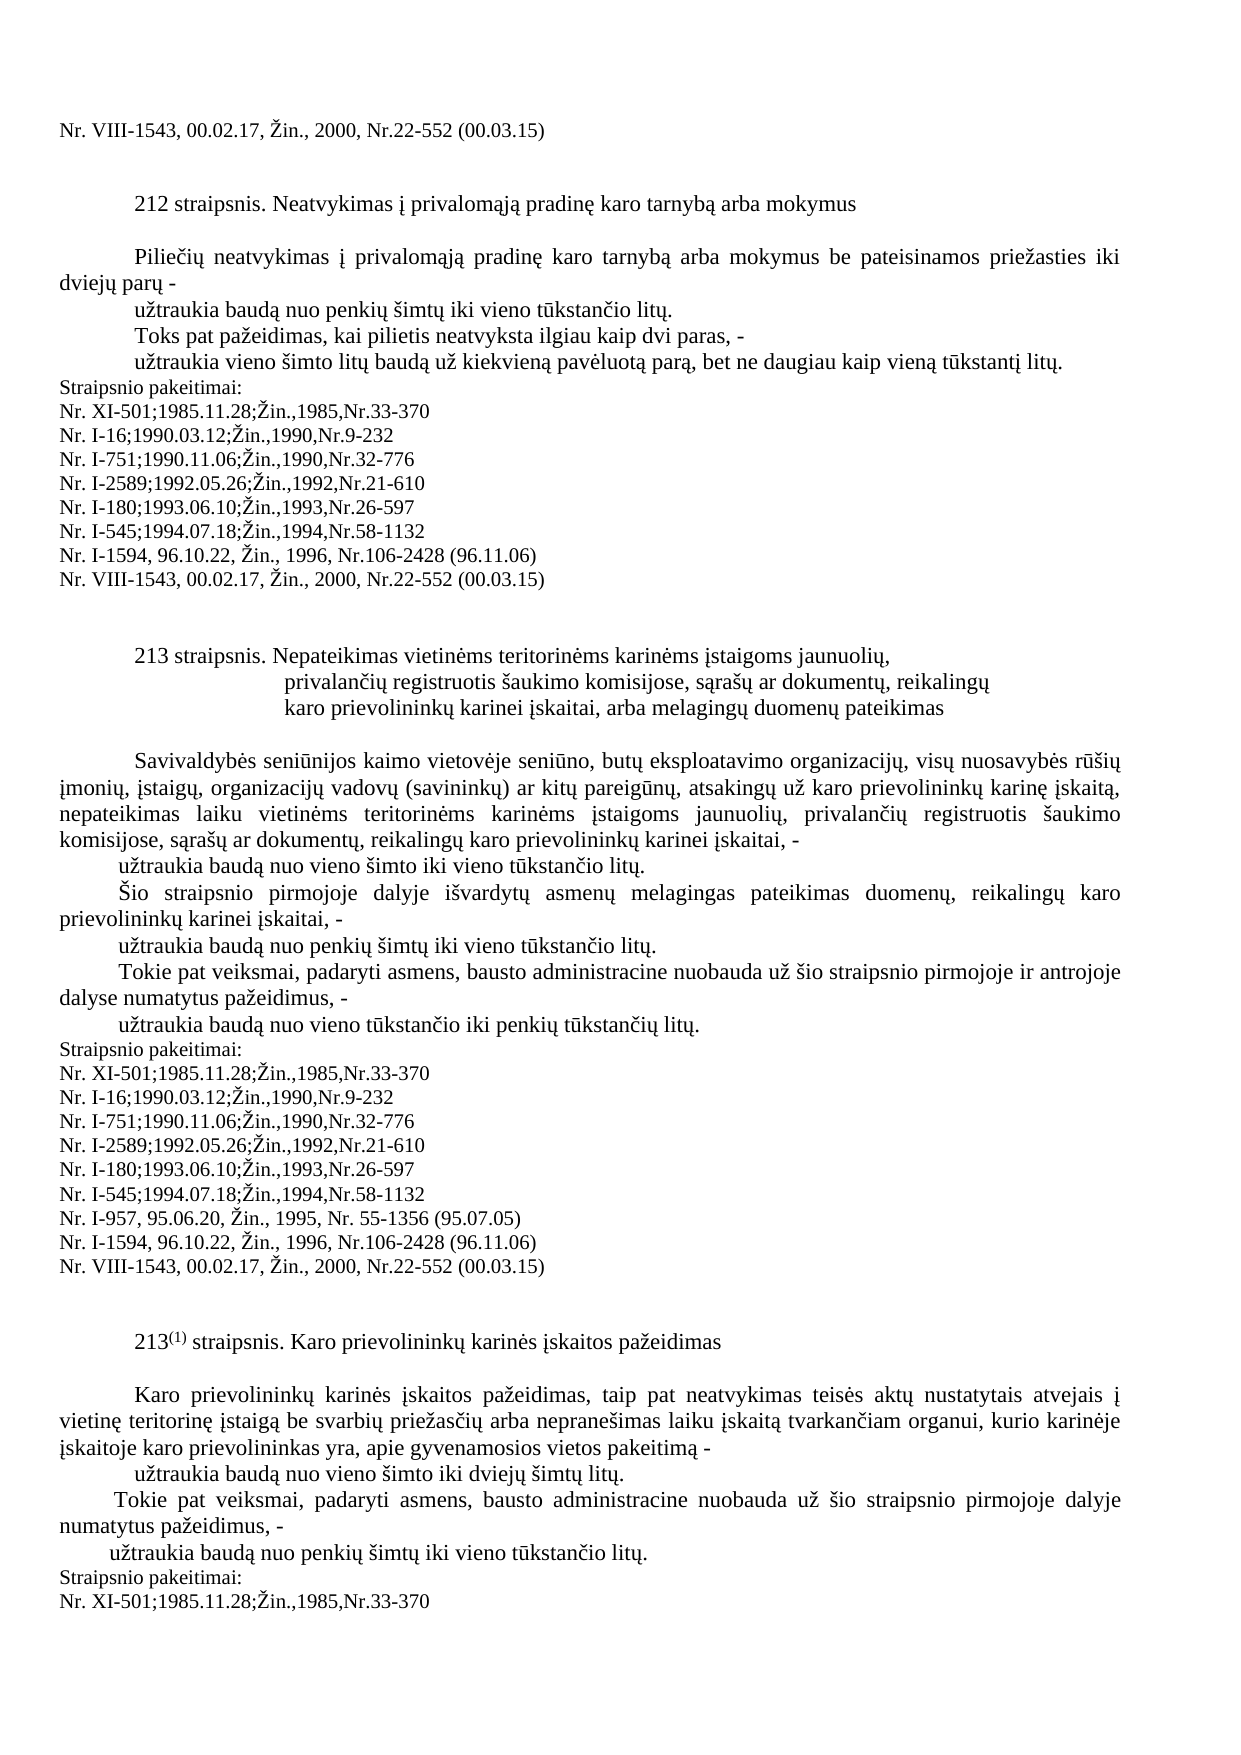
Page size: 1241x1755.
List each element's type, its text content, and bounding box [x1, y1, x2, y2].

text Straipsnio pakeitimai: [59, 1565, 1122, 1589]
text Nr. I-751;1990.11.06;Žin.,1990,Nr.32-776 [59, 1109, 1122, 1133]
text Nr. I-16;1990.03.12;Žin.,1990,Nr.9-232 [59, 1085, 1122, 1109]
text Straipsnio pakeitimai: [59, 375, 1122, 399]
text Nr. I-545;1994.07.18;Žin.,1994,Nr.58-1132 [59, 1181, 1122, 1206]
text Karo prievolininkų karinės įskaitos pažeidimas, taip pat neatvykimas teisės aktų nustatytais atvejais į vietinę teritorinę įstaigą be svarbių priežasčių arba nepranešimas laiku įskaitą tvarkančiam organui, kurio karinėje įskaitoje karo prievolininkas yra, apie gyvenamosios vietos pakeitimą - [59, 1381, 1122, 1460]
text Nr. I-16;1990.03.12;Žin.,1990,Nr.9-232 [59, 423, 1122, 447]
text Nr. I-1594, 96.10.22, Žin., 1996, Nr.106-2428 (96.11.06) [59, 543, 1122, 567]
text užtraukia baudą nuo vieno šimto iki dviejų šimtų litų. [59, 1460, 1122, 1486]
text Nr. I-1594, 96.10.22, Žin., 1996, Nr.106-2428 (96.11.06) [59, 1229, 1122, 1254]
text karo prievolininkų karinei įskaitai, arba melagingų duomenų pateikimas [209, 694, 1122, 721]
text Nr. I-2589;1992.05.26;Žin.,1992,Nr.21-610 [59, 471, 1122, 495]
text Nr. VIII-1543, 00.02.17, Žin., 2000, Nr.22-552 (00.03.15) [59, 567, 1122, 591]
text Nr. I-2589;1992.05.26;Žin.,1992,Nr.21-610 [59, 1133, 1122, 1157]
text užtraukia baudą nuo vieno šimto iki vieno tūkstančio litų. [59, 853, 1122, 879]
text Savivaldybės seniūnijos kaimo vietovėje seniūno, butų eksploatavimo organizacijų, visų nuosavybės rūšių įmonių, įstaigų, organizacijų vadovų (savininkų) ar kitų pareigūnų, atsakingų už karo prievolininkų karinę įskaitą, nepateikimas laiku vietinėms teritorinėms karinėms įstaigoms jaunuolių, privalančių registruotis šaukimo komisijose, sąrašų ar dokumentų, reikalingų karo prievolininkų karinei įskaitai, - [59, 747, 1122, 853]
text Nr. XI-501;1985.11.28;Žin.,1985,Nr.33-370 [59, 1589, 1122, 1613]
text Nr. XI-501;1985.11.28;Žin.,1985,Nr.33-370 [59, 399, 1122, 423]
text Toks pat pažeidimas, kai pilietis neatvyksta ilgiau kaip dvi paras, - [59, 322, 1122, 348]
text Nr. XI-501;1985.11.28;Žin.,1985,Nr.33-370 [59, 1061, 1122, 1085]
text užtraukia baudą nuo vieno tūkstančio iki penkių tūkstančių litų. [59, 1011, 1122, 1037]
text užtraukia baudą nuo penkių šimtų iki vieno tūkstančio litų. [59, 296, 1122, 322]
text Šio straipsnio pirmojoje dalyje išvardytų asmenų melagingas pateikimas duomenų, reikalingų karo prievolininkų karinei įskaitai, - [59, 879, 1122, 932]
text 213(1) straipsnis. Karo prievolininkų karinės įskaitos pažeidimas [59, 1328, 1122, 1354]
text Nr. VIII-1543, 00.02.17, Žin., 2000, Nr.22-552 (00.03.15) [59, 1254, 1122, 1278]
text užtraukia baudą nuo penkių šimtų iki vieno tūkstančio litų. [59, 1539, 1122, 1565]
text 213 straipsnis. Nepateikimas vietinėms teritorinėms karinėms įstaigoms jaunuolių, [59, 642, 1122, 668]
text Nr. I-957, 95.06.20, Žin., 1995, Nr. 55-1356 (95.07.05) [59, 1206, 1122, 1229]
text Nr. I-751;1990.11.06;Žin.,1990,Nr.32-776 [59, 447, 1122, 471]
text Tokie pat veiksmai, padaryti asmens, bausto administracine nuobauda už šio straipsnio pirmojoje ir antrojoje dalyse numatytus pažeidimus, - [59, 958, 1122, 1011]
text Nr. VIII-1543, 00.02.17, Žin., 2000, Nr.22-552 (00.03.15) [59, 118, 1122, 142]
text užtraukia baudą nuo penkių šimtų iki vieno tūkstančio litų. [59, 932, 1122, 958]
text 212 straipsnis. Neatvykimas į privalomąją pradinę karo tarnybą arba mokymus [134, 190, 1122, 217]
text Nr. I-180;1993.06.10;Žin.,1993,Nr.26-597 [59, 1157, 1122, 1181]
text Piliečių neatvykimas į privalomąją pradinę karo tarnybą arba mokymus be pateisinamos priežasties iki dviejų parų - [59, 243, 1122, 296]
text užtraukia vieno šimto litų baudą už kiekvieną pavėluotą parą, bet ne daugiau kaip vieną tūkstantį litų. [59, 348, 1122, 375]
text Nr. I-180;1993.06.10;Žin.,1993,Nr.26-597 [59, 495, 1122, 519]
text privalančių registruotis šaukimo komisijose, sąrašų ar dokumentų, reikalingų [209, 668, 1122, 694]
text Straipsnio pakeitimai: [59, 1037, 1122, 1061]
text Tokie pat veiksmai, padaryti asmens, bausto administracine nuobauda už šio straipsnio pirmojoje dalyje numatytus pažeidimus, - [59, 1486, 1122, 1539]
text Nr. I-545;1994.07.18;Žin.,1994,Nr.58-1132 [59, 519, 1122, 543]
